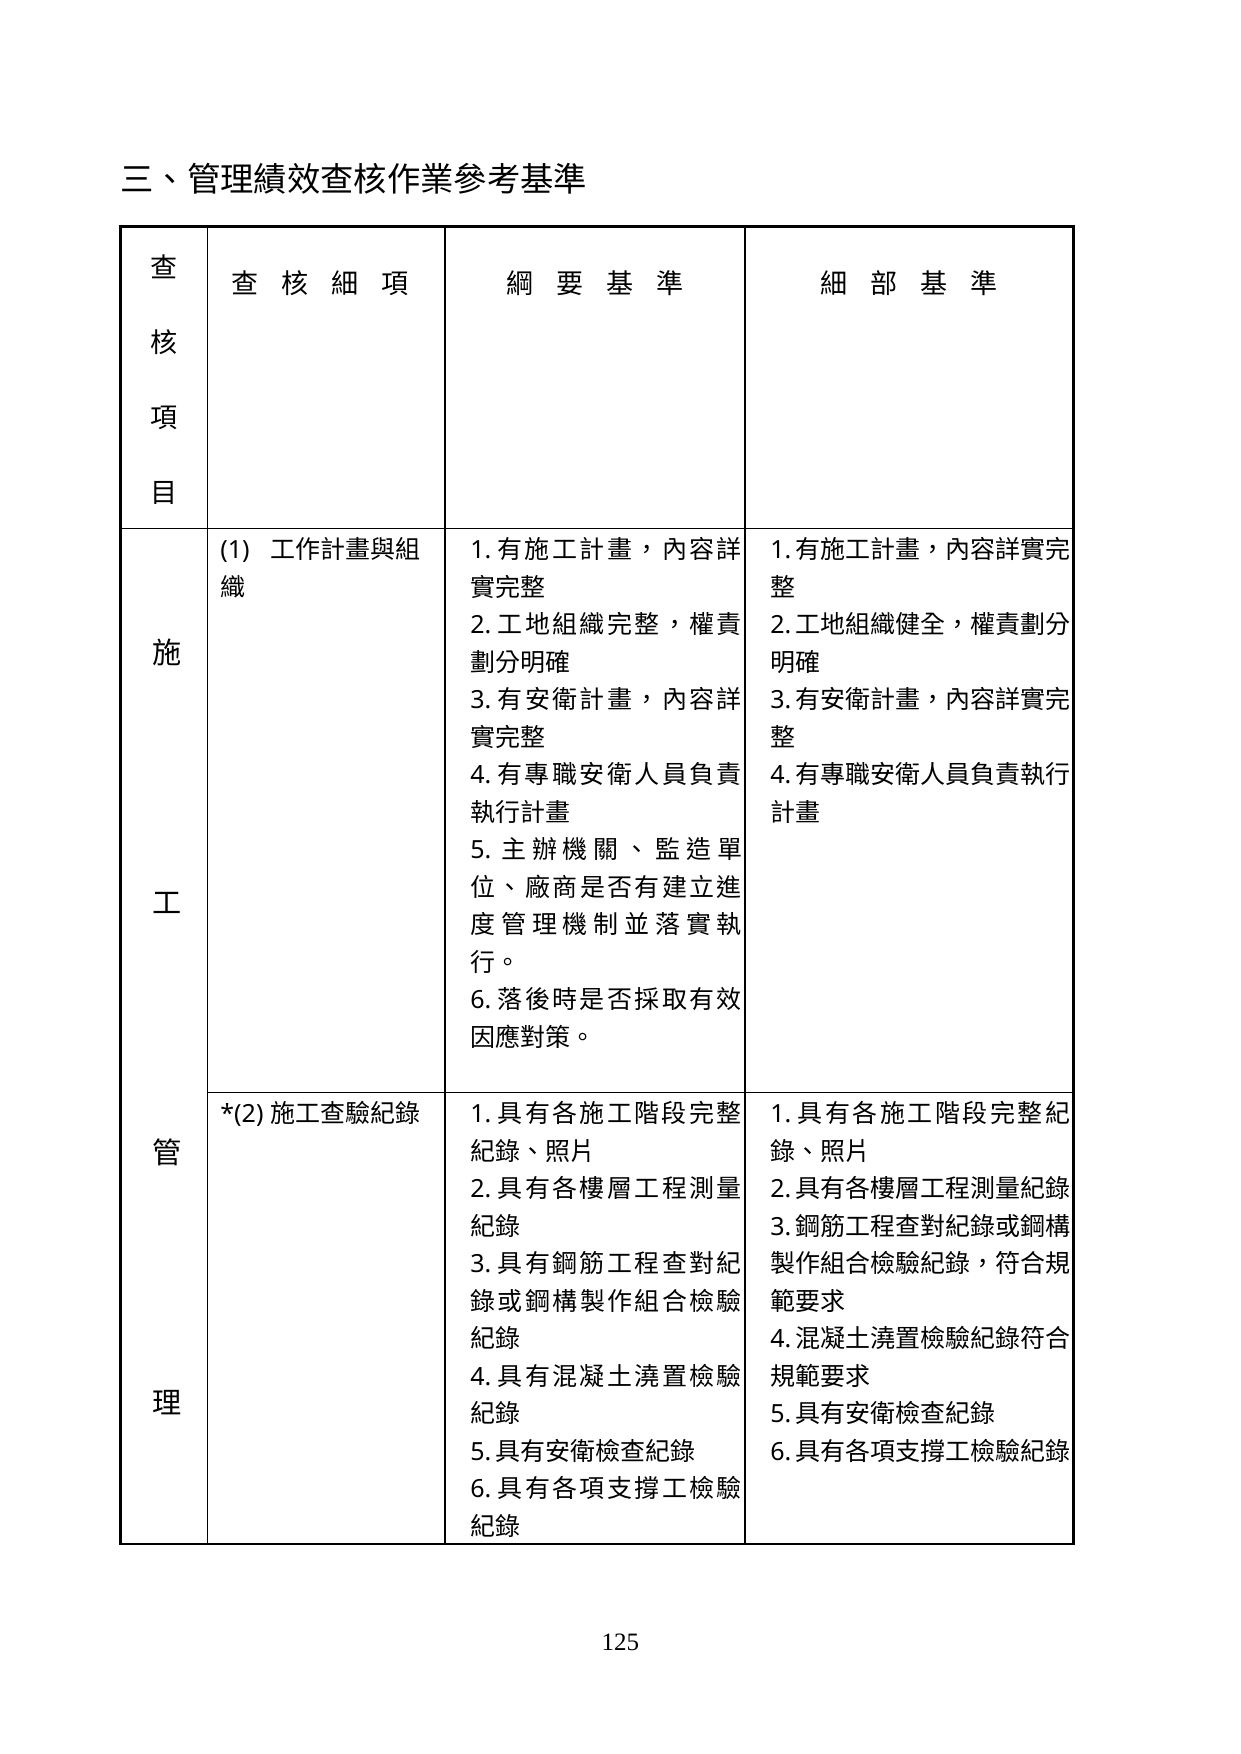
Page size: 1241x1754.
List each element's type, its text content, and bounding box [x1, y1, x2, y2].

table_header 細部基準 [746, 228, 1072, 528]
table_cell 1.有施工計畫，內容詳實完整 2.工地組織健全，權責劃分明確 3.有安衛計畫，內容詳實完整 4.有專職安衛人員負責執行計畫 [746, 529, 1072, 1092]
table_cell *(2)施工查驗紀錄 [208, 1093, 444, 1543]
table_cell 1.具有各施工階段完整紀錄、照片 2.具有各樓層工程測量紀錄 3.鋼筋工程查對紀錄或鋼構製作組合檢驗紀錄，符合規範要求 4.混凝土澆置檢驗紀錄符合規範要求 5.具有安衛檢查紀錄 6.具有各項支撐工檢驗紀錄 [746, 1093, 1072, 1543]
text 三、管理績效查核作業參考基準 [120, 152, 1120, 201]
table_header 查核細項 [208, 228, 444, 528]
table_cell 1.有施工計畫，內容詳實完整 2.工地組織完整，權責劃分明確 3.有安衛計畫，內容詳實完整 4.有專職安衛人員負責執行計畫 5.主辦機關、監造單位、廠商是否有建立進度管理機制並落實執行。 6.落後時是否採取有效因應對策。 [446, 529, 744, 1092]
table_cell (1)工作計畫與組織 [208, 529, 444, 1092]
table_header 綱要基準 [446, 228, 744, 528]
table_cell 施 工 管 理 [122, 529, 207, 1543]
table_cell 1.具有各施工階段完整紀錄、照片 2.具有各樓層工程測量紀錄 3.具有鋼筋工程查對紀錄或鋼構製作組合檢驗紀錄 4.具有混凝土澆置檢驗紀錄 5.具有安衛檢查紀錄 6.具有各項支撐工檢驗紀錄 [446, 1093, 744, 1543]
table_header 查核項目 [122, 228, 207, 528]
